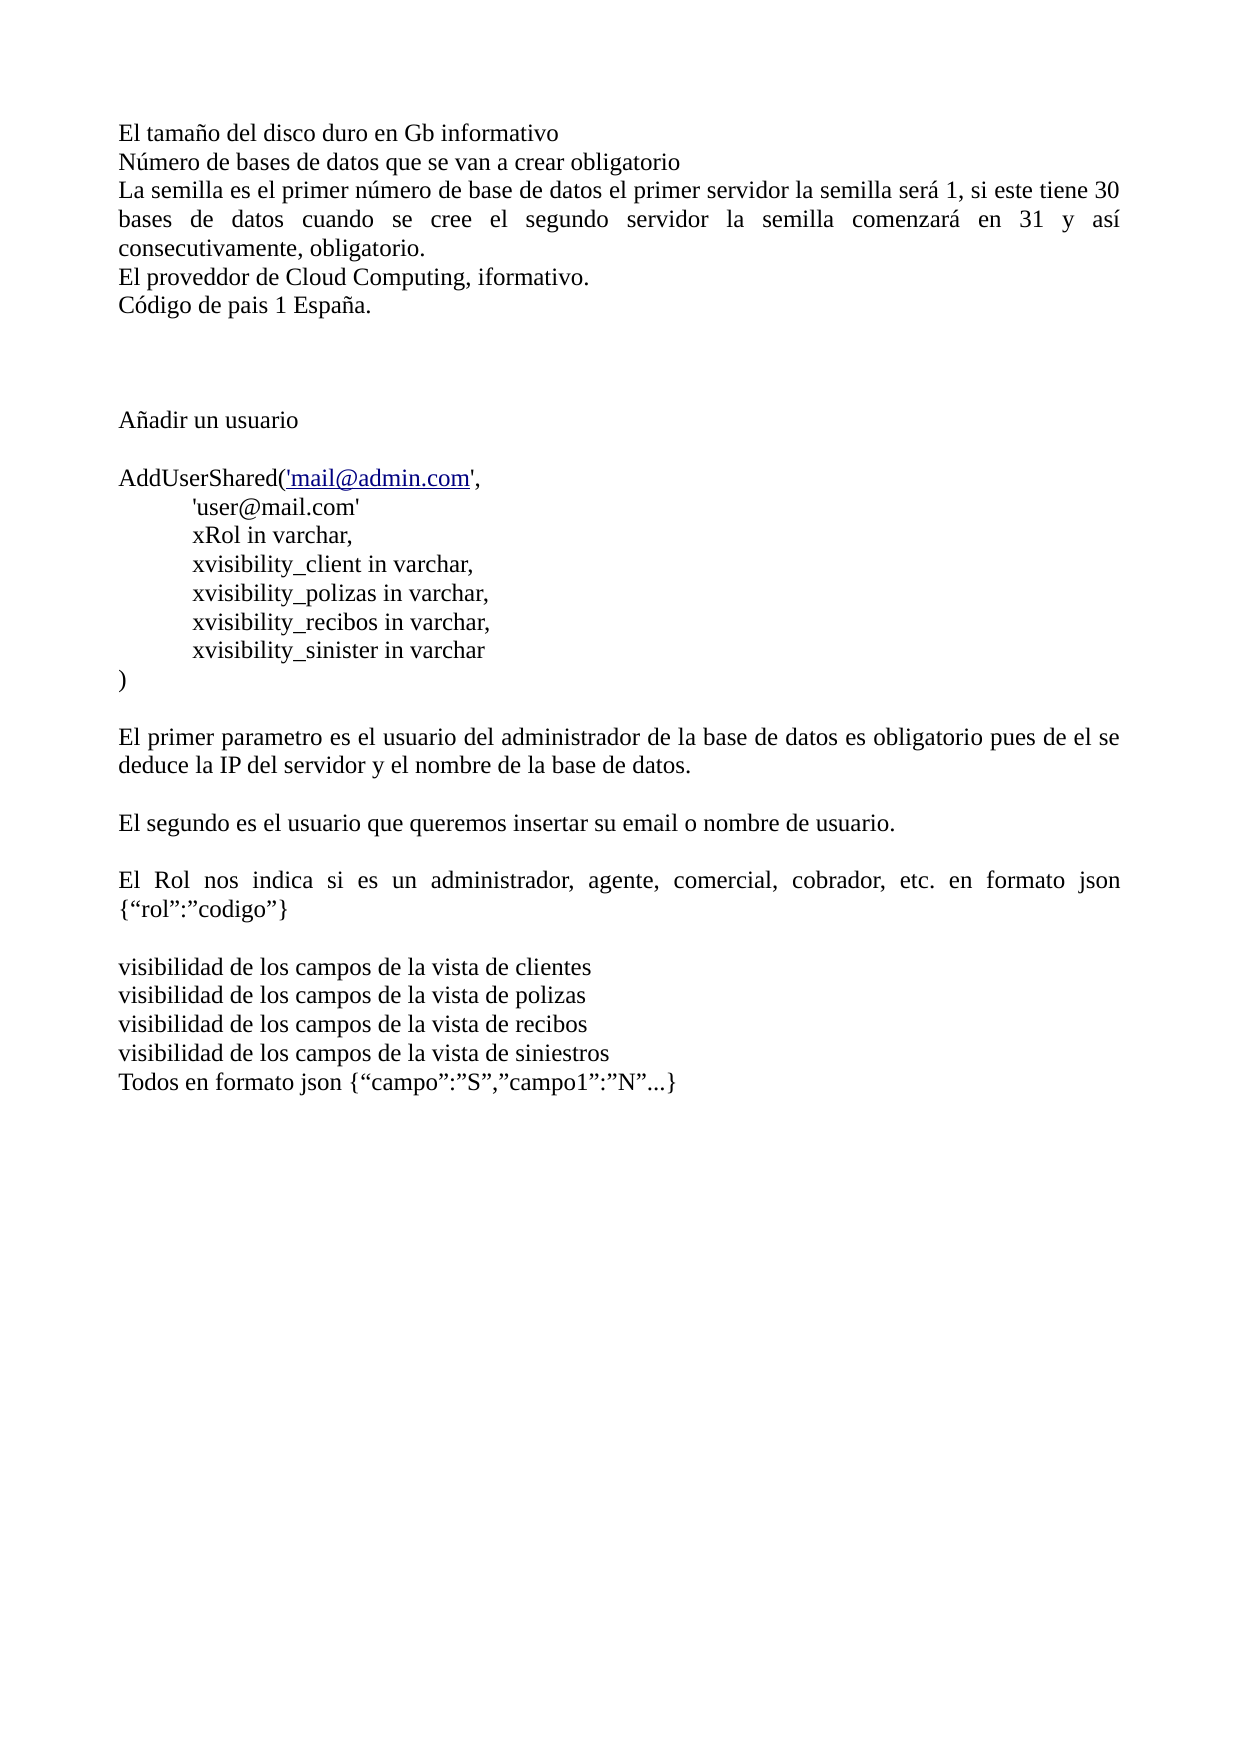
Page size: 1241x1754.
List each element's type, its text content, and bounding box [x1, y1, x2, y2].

text El tamaño del disco duro en Gb informativo [118, 118, 1122, 147]
text AddUserShared('mail@admin.com', [118, 463, 1122, 492]
text Código de pais 1 España. [118, 291, 1122, 319]
text visibilidad de los campos de la vista de siniestros [118, 1038, 1122, 1067]
text Número de bases de datos que se van a crear obligatorio [118, 147, 1122, 176]
text El Rol nos indica si es un administrador, agente, comercial, cobrador, etc. en formato json {“rol”:”codigo”} [118, 866, 1122, 923]
text 'user@mail.com' [118, 492, 1122, 521]
text xvisibility_recibos in varchar, [118, 607, 1122, 636]
text xRol in varchar, [118, 521, 1122, 549]
text visibilidad de los campos de la vista de polizas [118, 981, 1122, 1009]
text El segundo es el usuario que queremos insertar su email o nombre de usuario. [118, 808, 1122, 837]
text Todos en formato json {“campo”:”S”,”campo1”:”N”...} [118, 1067, 1122, 1096]
text La semilla es el primer número de base de datos el primer servidor la semilla será 1, si este tiene 30 bases de datos cuando se cree el segundo servidor la semilla comenzará en 31 y así consecutivamente, obligatorio. [118, 176, 1122, 262]
text El proveddor de Cloud Computing, iformativo. [118, 262, 1122, 291]
text xvisibility_sinister in varchar [118, 636, 1122, 664]
text visibilidad de los campos de la vista de clientes [118, 952, 1122, 981]
text visibilidad de los campos de la vista de recibos [118, 1009, 1122, 1038]
text El primer parametro es el usuario del administrador de la base de datos es obligatorio pues de el se deduce la IP del servidor y el nombre de la base de datos. [118, 722, 1122, 779]
text ) [118, 664, 1122, 693]
text xvisibility_client in varchar, [118, 549, 1122, 578]
text Añadir un usuario [118, 406, 1122, 434]
text xvisibility_polizas in varchar, [118, 578, 1122, 607]
